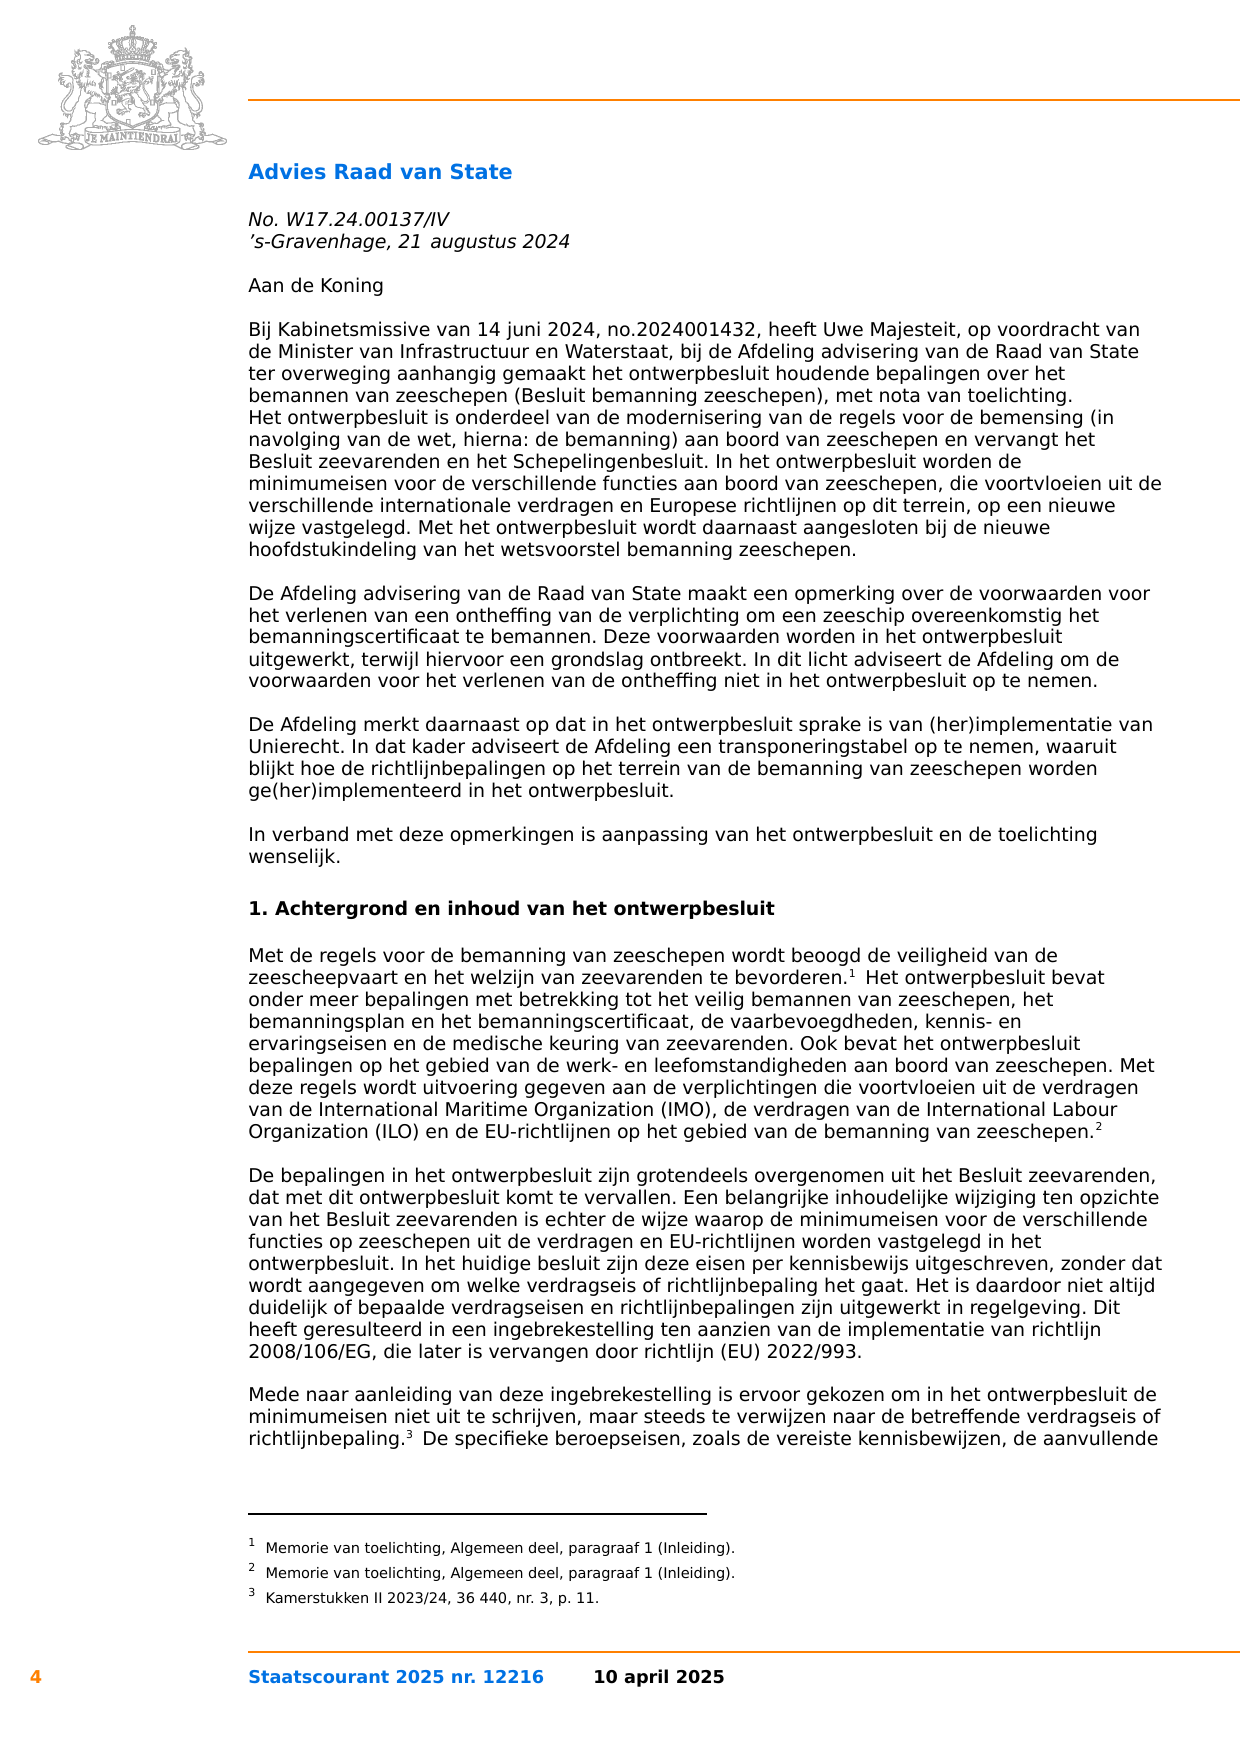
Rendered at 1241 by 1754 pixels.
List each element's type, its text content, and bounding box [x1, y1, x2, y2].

text Memorie van toelichting, Algemeen deel, paragraaf 1 (Inleiding). [248, 1561, 1163, 1583]
text Het ontwerpbesluit is onderdeel van de modernisering van de regels voor de bemensing (in navolging van de wet, hierna: de bemanning) aan boord van zeeschepen en vervangt het Besluit zeevarenden en het Schepelingenbesluit. In het ontwerpbesluit worden de minimumeisen voor de verschillende functies aan boord van zeeschepen, die voortvloeien uit de verschillende internationale verdragen en Europese richtlijnen op dit terrein, op een nieuwe wijze vastgelegd. Met het ontwerpbesluit wordt daarnaast aangesloten bij de nieuwe hoofdstukindeling van het wetsvoorstel bemanning zeeschepen. [248, 407, 1163, 561]
subtitle Advies Raad van State [248, 160, 1163, 184]
text Met de regels voor de bemanning van zeeschepen wordt beoogd de veiligheid van de zeescheepvaart en het welzijn van zeevarenden te bevorderen. Het ontwerpbesluit bevat onder meer bepalingen met betrekking tot het veilig bemannen van zeeschepen, het bemanningsplan en het bemanningscertificaat, de vaarbevoegdheden, kennis- en ervaringseisen en de medische keuring van zeevarenden. Ook bevat het ontwerpbesluit bepalingen op het gebied van de werk- en leefomstandigheden aan boord van zeeschepen. Met deze regels wordt uitvoering gegeven aan de verplichtingen die voortvloeien uit de verdragen van de International Maritime Organization (IMO), de verdragen van de International Labour Organization (ILO) en de EU-richtlijnen op het gebied van de bemanning van zeeschepen. [248, 945, 1163, 1143]
text Aan de Koning [248, 275, 1163, 297]
text Mede naar aanleiding van deze ingebrekestelling is ervoor gekozen om in het ontwerpbesluit de minimumeisen niet uit te schrijven, maar steeds te verwijzen naar de betreffende verdragseis of richtlijnbepaling. De specifieke beroepseisen, zoals de vereiste kennisbewijzen, de aanvullende [248, 1384, 1163, 1450]
text De Afdeling merkt daarnaast op dat in het ontwerpbesluit sprake is van (her)implementatie van Unierecht. In dat kader adviseert de Afdeling een transponeringstabel op te nemen, waaruit blijkt hoe de richtlijnbepalingen op het terrein van de bemanning van zeeschepen worden ge(her)implementeerd in het ontwerpbesluit. [248, 714, 1163, 802]
text Memorie van toelichting, Algemeen deel, paragraaf 1 (Inleiding). [248, 1536, 1163, 1558]
subtitle 1. Achtergrond en inhoud van het ontwerpbesluit [248, 898, 1163, 920]
text De Afdeling advisering van de Raad van State maakt een opmerking over de voorwaarden voor het verlenen van een ontheffing van de verplichting om een zeeschip overeenkomstig het bemanningscertificaat te bemannen. Deze voorwaarden worden in het ontwerpbesluit uitgewerkt, terwijl hiervoor een grondslag ontbreekt. In dit licht adviseert de Afdeling om de voorwaarden voor het verlenen van de ontheffing niet in het ontwerpbesluit op te nemen. [248, 582, 1163, 692]
text De bepalingen in het ontwerpbesluit zijn grotendeels overgenomen uit het Besluit zeevarenden, dat met dit ontwerpbesluit komt te vervallen. Een belangrijke inhoudelijke wijziging ten opzichte van het Besluit zeevarenden is echter de wijze waarop de minimumeisen voor de verschillende functies op zeeschepen uit de verdragen en EU-richtlijnen worden vastgelegd in het ontwerpbesluit. In het huidige besluit zijn deze eisen per kennisbewijs uitgeschreven, zonder dat wordt aangegeven om welke verdragseis of richtlijnbepaling het gaat. Het is daardoor niet altijd duidelijk of bepaalde verdragseisen en richtlijnbepalingen zijn uitgewerkt in regelgeving. Dit heeft geresulteerd in een ingebrekestelling ten aanzien van de implementatie van richtlijn 2008/106/EG, die later is vervangen door richtlijn (EU) 2022/993. [248, 1165, 1163, 1362]
text Kamerstukken II 2023/24, 36 440, nr. 3, p. 11. [248, 1586, 1163, 1608]
text Bij Kabinetsmissive van 14 juni 2024, no.2024001432, heeft Uwe Majesteit, op voordracht van de Minister van Infrastructuur en Waterstaat, bij de Afdeling advisering van de Raad van State ter overweging aanhangig gemaakt het ontwerpbesluit houdende bepalingen over het bemannen van zeeschepen (Besluit bemanning zeeschepen), met nota van toelichting. [248, 319, 1163, 407]
text No. W17.24.00137/IV [248, 209, 1163, 231]
text ’s-Gravenhage, 21 augustus 2024 [248, 231, 1163, 253]
text In verband met deze opmerkingen is aanpassing van het ontwerpbesluit en de toelichting wenselijk. [248, 824, 1163, 868]
picture [38, 25, 227, 150]
